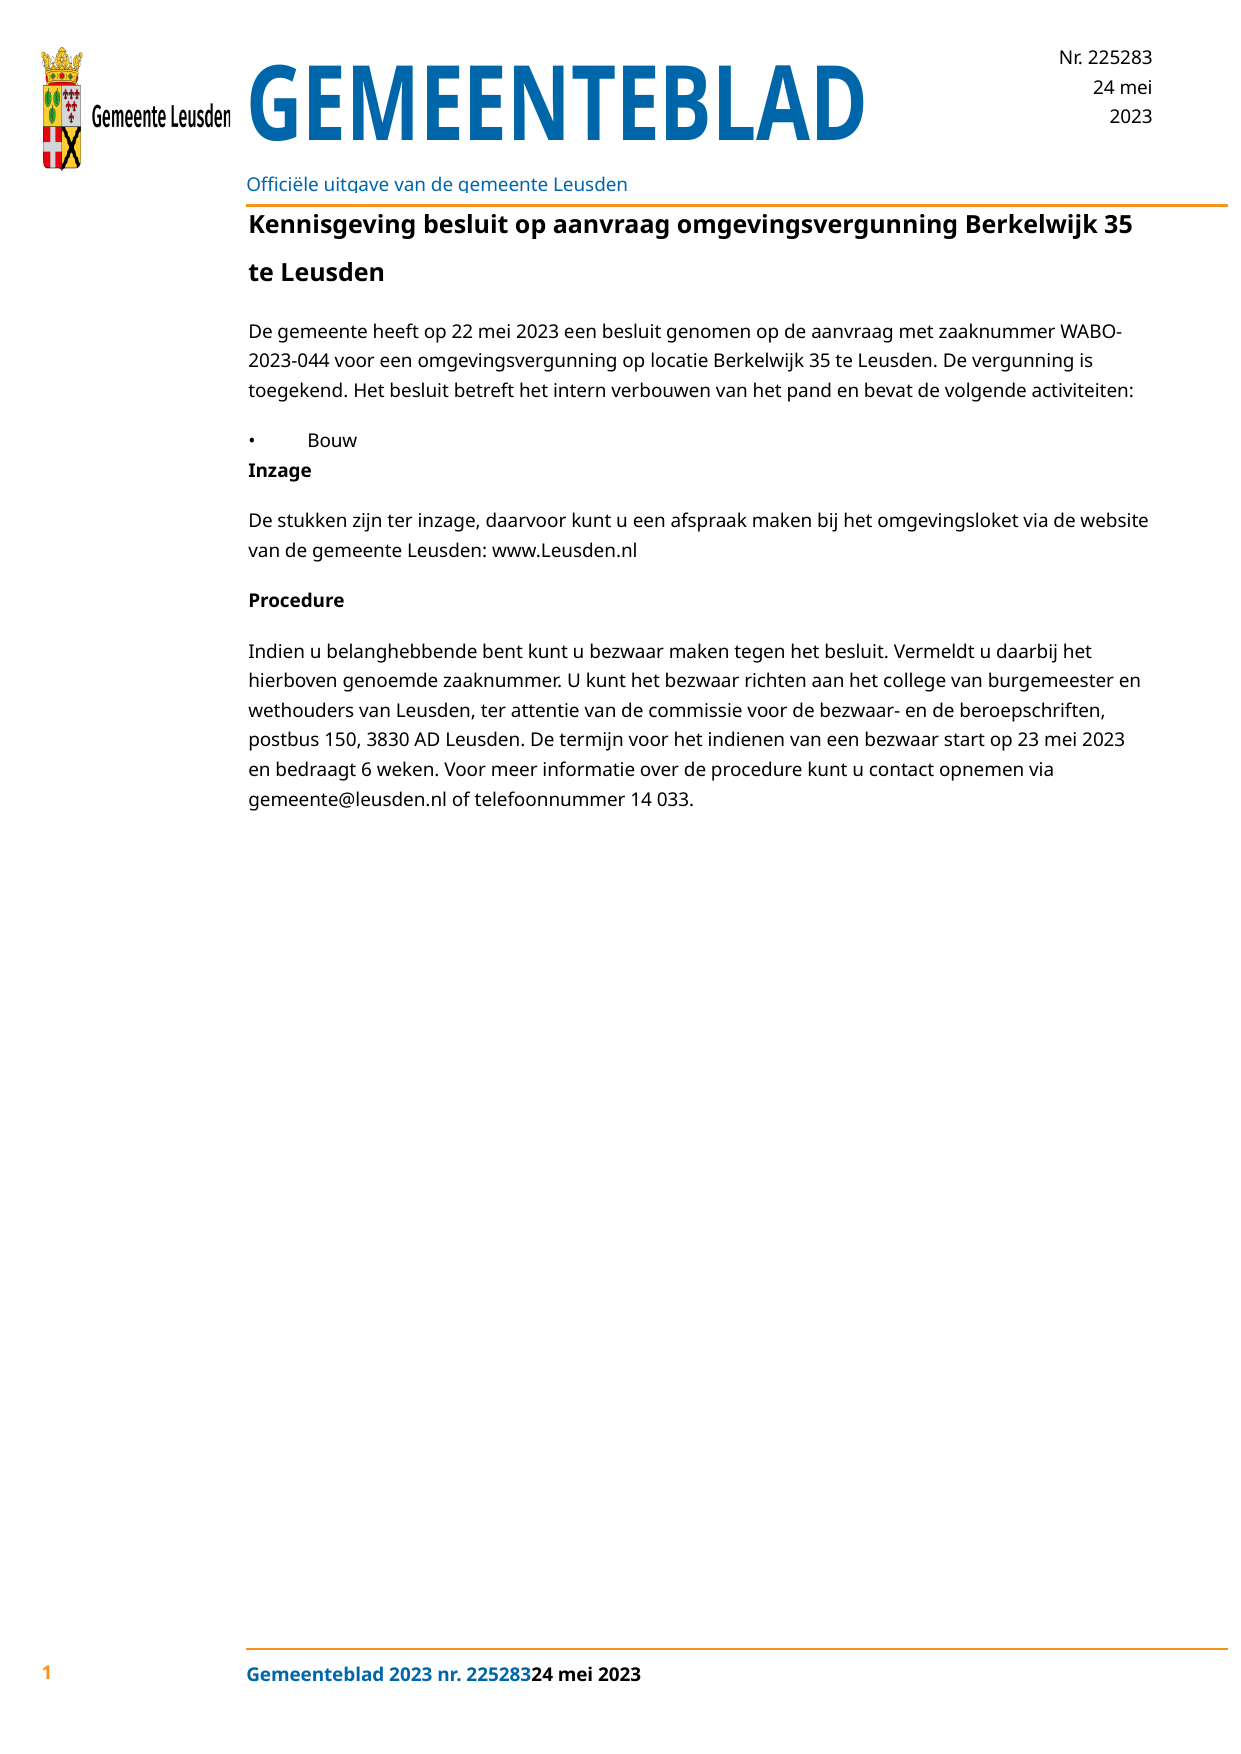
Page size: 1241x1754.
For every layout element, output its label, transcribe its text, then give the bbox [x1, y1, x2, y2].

list Bouw [248, 427, 1152, 453]
text De stukken zijn ter inzage, daarvoor kunt u een afspraak maken bij het omgevingsloket via de website van de gemeente Leusden: www.Leusden.nl [248, 507, 1152, 563]
text De gemeente heeft op 22 mei 2023 een besluit genomen op de aanvraag met zaaknummer WABO-2023-044 voor een omgevingsvergunning op locatie Berkelwijk 35 te Leusden. De vergunning is toegekend. Het besluit betreft het intern verbouwen van het pand en bevat de volgende activiteiten: [248, 318, 1152, 403]
picture [41, 47, 231, 172]
text Kennisgeving besluit op aanvraag omgevingsvergunning Berkelwijk 35 te Leusden [248, 207, 1152, 288]
text Indien u belanghebbende bent kunt u bezwaar maken tegen het besluit. Vermeldt u daarbij het hierboven genoemde zaaknummer. U kunt het bezwaar richten aan het college van burgemeester en wethouders van Leusden, ter attentie van de commissie voor de bezwaar- en de beroepschriften, postbus 150, 3830 AD Leusden. De termijn voor het indienen van een bezwaar start op 23 mei 2023 en bedraagt 6 weken. Voor meer informatie over de procedure kunt u contact opnemen via gemeente@leusden.nl of telefoonnummer 14 033. [248, 638, 1152, 812]
text Inzage [248, 457, 1152, 483]
text Procedure [248, 587, 1152, 613]
